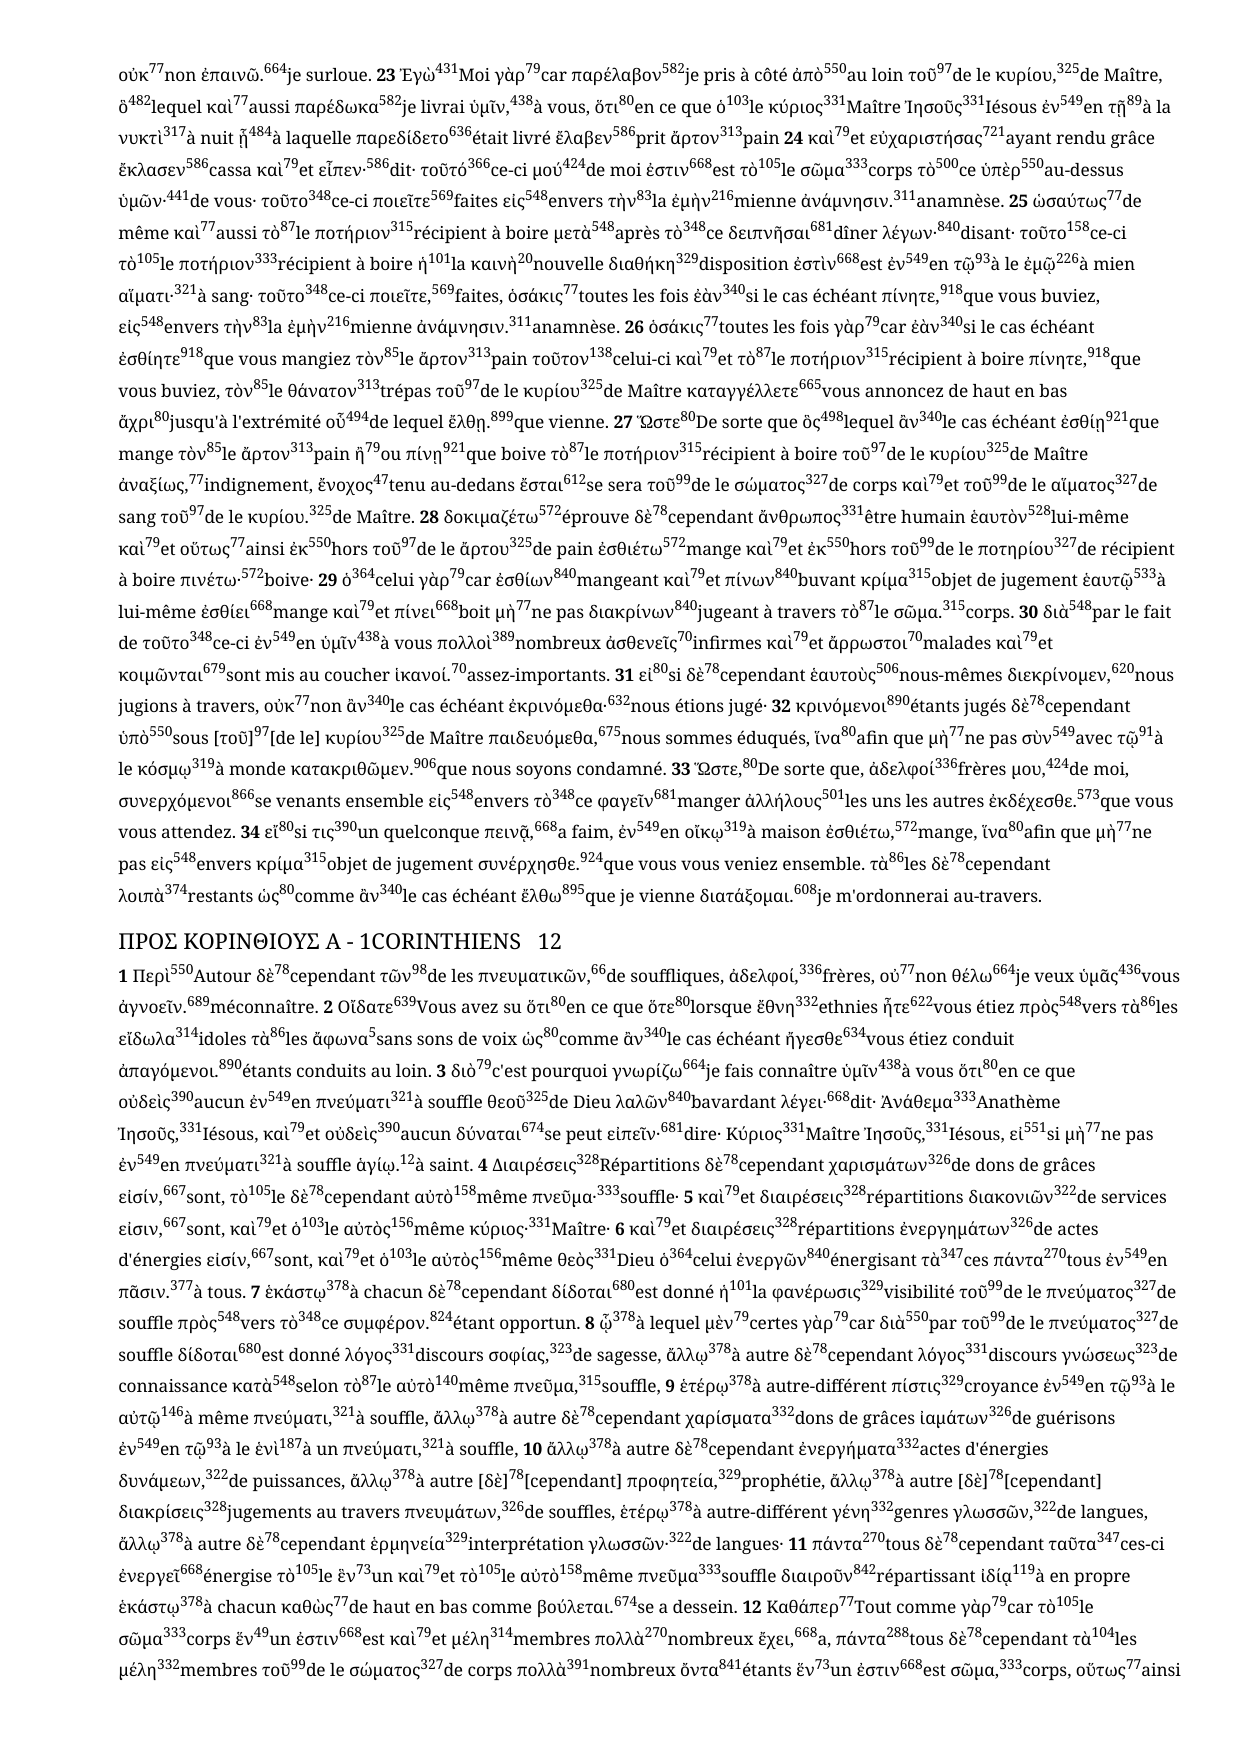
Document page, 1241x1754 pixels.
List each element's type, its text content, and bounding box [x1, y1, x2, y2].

text ΠΡΟΣ ΚΟΡΙΝΘΙΟΥΣ Α - 1CORINTHIENS 12 [118, 926, 1181, 956]
text 1 Περὶ550Autour δὲ78cependant τῶν98de les πνευματικῶν,66de souffliques, ἀδελφοί,336frères, οὐ77non θέλω664je veux ὑμᾶς436vous ἀγνοεῖν.689méconnaître. 2 Οἴδατε639Vous avez su ὅτι80en ce que ὅτε80lorsque ἔθνη332ethnies ἦτε622vous étiez πρὸς548vers τὰ86les εἴδωλα314idoles τὰ86les ἄφωνα5sans sons de voix ὡς80comme ἂν340le cas échéant ἤγεσθε634vous étiez conduit ἀπαγόμενοι.890étants conduits au loin. 3 διὸ79c'est pourquoi γνωρίζω664je fais connaître ὑμῖν438à vous ὅτι80en ce que οὐδεὶς390aucun ἐν549en πνεύματι321à souffle θεοῦ325de Dieu λαλῶν840bavardant λέγει·668dit· Ἀνάθεμα333Anathème Ἰησοῦς,331Iésous, καὶ79et οὐδεὶς390aucun δύναται674se peut εἰπεῖν·681dire· Κύριος331Maître Ἰησοῦς,331Iésous, εἰ551si μὴ77ne pas ἐν549en πνεύματι321à souffle ἁγίῳ.12à saint. 4 Διαιρέσεις328Répartitions δὲ78cependant χαρισμάτων326de dons de grâces εἰσίν,667sont, τὸ105le δὲ78cependant αὐτὸ158même πνεῦμα·333souffle· 5 καὶ79et διαιρέσεις328répartitions διακονιῶν322de services εἰσιν,667sont, καὶ79et ὁ103le αὐτὸς156même κύριος·331Maître· 6 καὶ79et διαιρέσεις328répartitions ἐνεργημάτων326de actes d'énergies εἰσίν,667sont, καὶ79et ὁ103le αὐτὸς156même θεὸς331Dieu ὁ364celui ἐνεργῶν840énergisant τὰ347ces πάντα270tous ἐν549en πᾶσιν.377à tous. 7 ἑκάστῳ378à chacun δὲ78cependant δίδοται680est donné ἡ101la φανέρωσις329visibilité τοῦ99de le πνεύματος327de souffle πρὸς548vers τὸ348ce συμφέρον.824étant opportun. 8 ᾧ378à lequel μὲν79certes γὰρ79car διὰ550par τοῦ99de le πνεύματος327de souffle δίδοται680est donné λόγος331discours σοφίας,323de sagesse, ἄλλῳ378à autre δὲ78cependant λόγος331discours γνώσεως323de connaissance κατὰ548selon τὸ87le αὐτὸ140même πνεῦμα,315souffle, 9 ἑτέρῳ378à autre-différent πίστις329croyance ἐν549en τῷ93à le αὐτῷ146à même πνεύματι,321à souffle, ἄλλῳ378à autre δὲ78cependant χαρίσματα332dons de grâces ἰαμάτων326de guérisons ἐν549en τῷ93à le ἑνὶ187à un πνεύματι,321à souffle, 10 ἄλλῳ378à autre δὲ78cependant ἐνεργήματα332actes d'énergies δυνάμεων,322de puissances, ἄλλῳ378à autre [δὲ]78[cependant] προφητεία,329prophétie, ἄλλῳ378à autre [δὲ]78[cependant] διακρίσεις328jugements au travers πνευμάτων,326de souffles, ἑτέρῳ378à autre-différent γένη332genres γλωσσῶν,322de langues, ἄλλῳ378à autre δὲ78cependant ἑρμηνεία329interprétation γλωσσῶν·322de langues· 11 πάντα270tous δὲ78cependant ταῦτα347ces-ci ἐνεργεῖ668énergise τὸ105le ἓν73un καὶ79et τὸ105le αὐτὸ158même πνεῦμα333souffle διαιροῦν842répartissant ἰδίᾳ119à en propre ἑκάστῳ378à chacun καθὼς77de haut en bas comme βούλεται.674se a dessein. 12 Καθάπερ77Tout comme γὰρ79car τὸ105le σῶμα333corps ἕν49un ἐστιν668est καὶ79et μέλη314membres πολλὰ270nombreux ἔχει,668a, πάντα288tous δὲ78cependant τὰ104les μέλη332membres τοῦ99de le σώματος327de corps πολλὰ391nombreux ὄντα841étants ἕν73un ἐστιν668est σῶμα,333corps, οὕτως77ainsi καὶ77aussi ὁ103le Χριστός·331Christ· 13 καὶ77aussi γὰρ79car ἐν549en ἑνὶ187à un πνεύματι321à souffle ἡμεῖς430nous πάντες389tous εἰς548envers ἓν181un σῶμα315corps ἐβαπτίσθημεν,595nous fûmes baptisé, εἴτε79soit Ἰουδαῖοι70Ioudaiens εἴτε79soit Ἕλληνες330Hellèns εἴτε79soit δοῦλοι330mâles esclaves εἴτε79soit ἐλεύθεροι,70libres, καὶ79et πάντες389tous ἓν181un πνεῦμα315souffle ἐποτίσθημεν.595nous fûmes donné à boire. 14 Καὶ77Aussi γὰρ79car τὸ105le σῶμα333corps οὐκ77non ἔστιν668est ἓν199un μέλος333membre ἀλλὰ79mais πολλά.391nombreux. 15 ἐὰν80si le cas échéant εἴπῃ899que dise ὁ103le πούς·331pied· ὅτι80en ce que οὐκ77non εἰμὶ664je suis χείρ,329main, οὐκ77non εἰμὶ664je suis ἐκ550hors τοῦ99de le σώματος,327de corps, οὐ77non παρὰ548à côté τοῦτο348ce-ci οὐκ77non ἔστιν668est ἐκ550hors τοῦ99de le σώματος;327de corps; 16 καὶ79et ἐὰν80si le cas échéant εἴπῃ899que dise τὸ105le οὖς·333oreille· ὅτι80en ce que οὐκ77non εἰμὶ664je suis ὀφθαλμός,331oeil, οὐκ77non εἰμὶ664je suis ἐκ550hors τοῦ99de le σώματος,327de corps, οὐ77non παρὰ548à côté τοῦτο348ce-ci οὐκ77non ἔστιν668est ἐκ550hors τοῦ99de le σώματος;327de corps; 17 εἰ80si ὅλον289tout entier τὸ105le σῶμα333corps ὀφθαλμός,331oeil, ποῦ77où? ἡ101la ἀκοή;329ouïe; εἰ80si ὅλον392tout entier ἀκοή,329ouïe, ποῦ77où? ἡ101la ὄσφρησις;329odorat; 18 νυνὶ77maintenant δὲ78cependant ὁ103le θεὸς331Dieu ἔθετο592se posa τὰ86les μέλη,314membres, ἓν55un ἕκαστον271chacun αὐτῶν465de eux ἐν549en τῷ93à le σώματι321à corps καθὼς77de haut en bas comme ἠθέλησεν.586voulut. 19 εἰ80si δὲ78cependant ἦν625était τὰ365ces πάντα288tous ἓν199un μέλος,333membre, ποῦ77où? τὸ105le σῶμα;333corps; 20 νῦν77maintenant δὲ78cependant πολλὰ391nombreux μὲν79certes μέλη,332membres, ἓν199un δὲ78cependant σῶμα.333corps. 21 οὐ77non δύναται674se peut δὲ78cependant ὁ103le ὀφθαλμὸς331oeil εἰπεῖν681dire τῇ89à la χειρί·317à main· χρείαν311besoin σου442de toi οὐκ77non ἔχω,664j'ai, ἢ79ou πάλιν77de nouveau ἡ101la κεφαλὴ329tête τοῖς90à les ποσίν·318à pieds· χρείαν311besoin ὑμῶν441de vous οὐκ77non ἔχω·664j'ai· 22 ἀλλὰ79mais πολλῷ380à nombreux μᾶλλον77davantage τὰ104les δοκοῦντα841estimants μέλη332membres τοῦ99de le σώματος327de corps ἀσθενέστερα48plus faibles ὑπάρχειν689subsister ἀναγκαῖά48nécessaires ἐστιν,668est, 23 καὶ79et ἃ481lesquels δοκοῦμεν663nous estimons ἀτιμότερα54plus déshonorables εἶναι689être τοῦ99de le σώματος327de corps τούτοις353à ces-ci τιμὴν311valeur περισσοτέραν2plus surabondante περιτίθεμεν,663nous posons autour, καὶ79et τὰ104les ἀσχήμονα72inélégants ἡμῶν423de nous εὐσχημοσύνην311élégance περισσοτέραν2plus surabondante ἔχει,668a, 24 τὰ104les δὲ78cependant εὐσχήμονα72élégants ἡμῶν423de nous οὐ77non χρείαν311besoin ἔχει.668a. Ἀλλ᾽79Mais ὁ103le θεὸς331Dieu συνεκέρασεν586mélangea avec τὸ87le σῶμα315corps τῷ354à ce ὑστερουμένῳ882à étant manqué περισσοτέραν51plus surabondante δοὺς721ayant donné τιμήν,311valeur, 25 ἵνα80afin que μὴ77ne pas ᾖ921que soit σχίσμα333schisme ἐν549en τῷ93à le σώματι321à corps ἀλλὰ79mais τὸ87le αὐτὸ348même ὑπὲρ550au-dessus ἀλλήλων505de les uns les autres μεριμνῶσιν920que inquiètent τὰ104les μέλη.332membres. 26 καὶ79et εἴτε79soit πάσχει668souffre ἓν199un μέλος,333membre, συμπάσχει668souffre avec πάντα288tous τὰ104les μέλη·332membres· εἴτε79soit δοξάζεται680est glorifié [ἓν]199[un] μέλος,333membre, συγχαίρει668est de joie avec πάντα288tous τὰ104les μέλη.332membres. 27 Ὑμεῖς447Vous δέ78cependant ἐστε665vous êtes σῶμα333corps Χριστοῦ325de Christ καὶ79et μέλη332membres ἐκ550hors μέρους.327de part. 28 Καὶ79Et οὓς479lesquels μὲν340certes ἔθετο592se posa ὁ103le θεὸς331Dieu ἐν549en τῇ89à la ἐκκλησίᾳ317à église πρῶτον77premièrement ἀποστόλους,312envoyés, δεύτερον77deuxièmement προφήτας,312prophètes, τρίτον77troisièmement διδασκάλους,312enseignants, ἔπειτα77ensuite δυνάμεις,310puissances, ἔπειτα77ensuite χαρίσματα314dons de grâces ἰαμάτων,326de guérisons, ἀντιλήμψεις,310perceptions, κυβερνήσεις,310pilotages, γένη314genres γλωσσῶν.322de langues. 29 μὴ340ne pas πάντες389tous ἀπόστολοι;330envoyés; μὴ340ne pas πάντες389tous προφῆται;330prophètes; μὴ340ne pas πάντες389tous διδάσκαλοι;330enseignants; μὴ340ne pas πάντες389tous δυνάμεις;328puissances; 30 μὴ340ne pas πάντες389tous χαρίσματα314dons de grâces ἔχουσιν667ont ἰαμάτων;326de guérisons; μὴ340ne pas πάντες389tous γλώσσαις316à langues λαλοῦσιν;667bavardent; μὴ340ne pas πάντες389tous διερμηνεύουσιν;667interprètent en détail; 31 ζηλοῦτε569zélez δὲ78cependant τὰ86les χαρίσματα314dons de grâces τὰ86les μείζονα.5plus grands. Καὶ79Et ἔτι77encore καθ᾽548selon ὑπερβολὴν311hyperbole ὁδὸν311chemin ὑμῖν438à vous δείκνυμι.664je montre. [118, 960, 1181, 1682]
text 1 μιμηταί330mimes μου424de moi γίνεσθε573que vous vous devenez καθὼς77de haut en bas comme κἀγὼ431et moi Χριστοῦ.325de Christ. 2 Ἐπαινῶ664Je surloue δὲ78cependant ὑμᾶς436vous ὅτι80en ce que πάντα374tous μου424de moi μέμνησθε645vous vous avez mémorisé καί,79et, καθὼς77de haut en bas comme παρέδωκα582je livrai ὑμῖν,438à vous, τὰς82les παραδόσεις310transmissions κατέχετε.665vous tenez de haut en bas. 3 Θέλω664Je veux δὲ78cependant ὑμᾶς436vous εἰδέναι686avoir su ὅτι80en ce que παντὸς281de tout ἀνδρὸς325de homme ἡ101la κεφαλὴ329tête ὁ103le Χριστός331Christ ἐστιν,668est, κεφαλὴ329tête δὲ78cependant γυναικὸς323de femme ὁ103le ἀνήρ,331homme, κεφαλὴ329tête δὲ78cependant τοῦ97de le Χριστοῦ325de Christ ὁ103le θεός.331Dieu. 4 πᾶς287tout ἀνὴρ331homme προσευχόμενος867se priant ἢ79ou προφητεύων840prophétisant κατὰ550contre κεφαλῆς323de tête ἔχων840ayant καταισχύνει668couvre de honte τὴν83la κεφαλὴν311tête αὐτοῦ.464de lui. 5 πᾶσα285toute δὲ78cependant γυνὴ329femme προσευχομένη865se priante ἢ79ou προφητεύουσα838prophétisante ἀκατακαλύπτῳ8à non couverte de haut en bas τῇ249à la κεφαλῇ317à tête καταισχύνει668couvre de honte τὴν83la κεφαλὴν311tête αὐτῆς·462de elle· ἓν73un γάρ79car ἐστιν668est καὶ79et τὸ105le αὐτὸ366même τῇ350à celle ἐξυρημένῃ.799à ayante étée rasée. 6 εἰ80si γὰρ79car οὐ77non κατακαλύπτεται674se couvre de haut en bas γυνή,329femme, καὶ77aussi κειράσθω·560se tonde· εἰ80si δὲ78cependant αἰσχρὸν49honteux γυναικὶ317à femme τὸ366ce κείρασθαι682se tondre ἢ79ou ξυρᾶσθαι,682se raser, κατακαλυπτέσθω.576se couvre de haut en bas. 7 Ἀνὴρ331Homme μὲν79certes γὰρ79car οὐκ77non ὀφείλει668doit κατακαλύπτεσθαι690se couvrir de haut en bas τὴν243la κεφαλὴν311tête εἰκὼν329icône καὶ79et δόξα329gloire θεοῦ325de Dieu ὑπάρχων·840subsistant· ἡ101la γυνὴ329femme δὲ78cependant δόξα329gloire ἀνδρός325de homme ἐστιν.668est. 8 οὐ77non γάρ79car ἐστιν668est ἀνὴρ331homme ἐκ550hors γυναικὸς323de femme ἀλλὰ79mais γυνὴ329femme ἐξ550hors ἀνδρός·325de homme· 9 καὶ77aussi γὰρ79car οὐκ77non ἐκτίσθη600fut créé ἀνὴρ331homme διὰ548par le fait de τὴν83la γυναῖκα311femme ἀλλὰ79mais γυνὴ329femme διὰ548par le fait de τὸν85le ἄνδρα.313homme. 10 διὰ548par le fait de τοῦτο348ce-ci ὀφείλει668doit ἡ101la γυνὴ329femme ἐξουσίαν311autorité ἔχειν689avoir ἐπὶ550sur τῆς255de la κεφαλῆς323de tête διὰ548par le fait de τοὺς84les ἀγγέλους.312messagers. 11 πλὴν79toutefois οὔτε79ni γυνὴ329femme χωρὶς552séparément ἀνδρὸς325de homme οὔτε79ni ἀνὴρ331homme χωρὶς552séparément γυναικὸς323de femme ἐν549en κυρίῳ·319à Maître· 12 ὥσπερ80comme certes γὰρ79car ἡ101la γυνὴ329femme ἐκ550hors τοῦ97de le ἀνδρός,325de homme, οὕτως77ainsi καὶ77aussi ὁ103le ἀνὴρ331homme διὰ550par τῆς95de la γυναικός·323de femme· τὰ365ces δὲ78cependant πάντα288tous ἐκ550hors τοῦ97de le θεοῦ.325de Dieu. 13 Ἐν549En ὑμῖν438à vous αὐτοῖς519à vous-mêmes κρίνατε·553jugez· πρέπον842étant remarquable ἐστὶν668est γυναῖκα311femme ἀκατακάλυπτον2non couverte de haut en bas τῷ91à le θεῷ319à Dieu προσεύχεσθαι;690se prier; 14 οὐδὲ77non cependant ἡ101la φύσις329nature αὐτὴ540elle-même διδάσκει668enseigne ὑμᾶς436vous ὅτι80en ce que ἀνὴρ331homme μὲν79certes ἐὰν80si le cas échéant κομᾷ921que laisse les cheveux pousser ἀτιμία329dévalorisation αὐτῷ458à lui ἐστιν,668est, 15 γυνὴ329femme δὲ78cependant ἐὰν80si le cas échéant κομᾷ921que laisse les cheveux pousser δόξα329gloire αὐτῇ456à elle ἐστιν;668est; ὅτι80en ce que ἡ101la κόμη329chevelure ἀντὶ550contre περιβολαίου327de enveloppe δέδοται654a été donné [αὐτῇ].456[à elle]. 16 Εἰ80Si δέ78cependant τις390un quelconque δοκεῖ668estime φιλόνεικος47ami du conflit εἶναι,689être, ἡμεῖς430nous τοιαύτην136telle συνήθειαν311habitude en commun οὐκ77non ἔχομεν663nous avons οὐδὲ79non cependant αἱ100les ἐκκλησίαι328églises τοῦ97de le θεοῦ.325de Dieu. 17 Τοῦτο348Ce-ci δὲ78cependant παραγγέλλων840messageant à côté οὐκ77non ἐπαινῶ664je surloue ὅτι80en ce que οὐκ77non εἰς548envers τὸ87le κρεῖσσον55meilleur ἀλλ᾽79mais εἰς548envers τὸ87le ἧσσον55amoindri συνέρχεσθε.671vous vous venez ensemble. 18 πρῶτον77premièrement μὲν77certes γὰρ79car συνερχομένων860de se venants ensemble ὑμῶν441de vous ἐν549en ἐκκλησίᾳ317à église ἀκούω664j'écoute σχίσματα314schismes ἐν549en ὑμῖν438à vous ὑπάρχειν689subsister καὶ79et μέρος315part τι271un quelconque πιστεύω.664je crois. 19 δεῖ668attache de lien γὰρ79car καὶ77aussi αἱρέσεις310hérésies ἐν549en ὑμῖν438à vous εἶναι,689être, ἵνα80afin que [καὶ]77[aussi] οἱ102les δόκιμοι70approuvés φανεροὶ46visibles γένωνται904que se deviennent ἐν549en ὑμῖν.438à vous. 20 Συνερχομένων860de Se venants ensemble οὖν79donc ὑμῶν441de vous ἐπὶ548sur τὸ87le αὐτὸ348même οὐκ77non ἔστιν668est κυριακὸν6d'un Maître δεῖπνον315dîner φαγεῖν·681manger· 21 ἕκαστος390chacun γὰρ79car τὸ247le ἴδιον117en propre δεῖπνον315dîner προλαμβάνει668prend à l'avance ἐν549en τῷ354à ce φαγεῖν,681manger, καὶ79et ὃς390lequel μὲν79certes πεινᾷ668a faim ὃς390lequel δὲ78cependant μεθύει.668délire en ivresse. 22 μὴ340ne pas γὰρ79car οἰκίας310maisons d'habitations οὐκ77non ἔχετε665vous avez εἰς548envers τὸ482ce ἐσθίειν689manger καὶ79et πίνειν;689boire; ἢ79ou τῆς95de la ἐκκλησίας323de église τοῦ97de le θεοῦ325de Dieu καταφρονεῖτε,665vous méprisez, καὶ79et καταισχύνετε665vous couvrez de honte τοὺς345ceux μὴ77ne pas ἔχοντας;821ayants; τί399quel εἴπω895que je dise ὑμῖν;438à vous; ἐπαινέσω895que je surloue ὑμᾶς;436vous; ἐν549en τούτῳ354à ce-ci οὐκ77non ἐπαινῶ.664je surloue. 23 Ἐγὼ431Moi γὰρ79car παρέλαβον582je pris à côté ἀπὸ550au loin τοῦ97de le κυρίου,325de Maître, ὃ482lequel καὶ77aussi παρέδωκα582je livrai ὑμῖν,438à vous, ὅτι80en ce que ὁ103le κύριος331Maître Ἰησοῦς331Iésous ἐν549en τῇ89à la νυκτὶ317à nuit ᾗ484à laquelle παρεδίδετο636était livré ἔλαβεν586prit ἄρτον313pain 24 καὶ79et εὐχαριστήσας721ayant rendu grâce ἔκλασεν586cassa καὶ79et εἶπεν·586dit· τοῦτό366ce-ci μού424de moi ἐστιν668est τὸ105le σῶμα333corps τὸ500ce ὑπὲρ550au-dessus ὑμῶν·441de vous· τοῦτο348ce-ci ποιεῖτε569faites εἰς548envers τὴν83la ἐμὴν216mienne ἀνάμνησιν.311anamnèse. 25 ὡσαύτως77de même καὶ77aussi τὸ87le ποτήριον315récipient à boire μετὰ548après τὸ348ce δειπνῆσαι681dîner λέγων·840disant· τοῦτο158ce-ci τὸ105le ποτήριον333récipient à boire ἡ101la καινὴ20nouvelle διαθήκη329disposition ἐστὶν668est ἐν549en τῷ93à le ἐμῷ226à mien αἵματι·321à sang· τοῦτο348ce-ci ποιεῖτε,569faites, ὁσάκις77toutes les fois ἐὰν340si le cas échéant πίνητε,918que vous buviez, εἰς548envers τὴν83la ἐμὴν216mienne ἀνάμνησιν.311anamnèse. 26 ὁσάκις77toutes les fois γὰρ79car ἐὰν340si le cas échéant ἐσθίητε918que vous mangiez τὸν85le ἄρτον313pain τοῦτον138celui-ci καὶ79et τὸ87le ποτήριον315récipient à boire πίνητε,918que vous buviez, τὸν85le θάνατον313trépas τοῦ97de le κυρίου325de Maître καταγγέλλετε665vous annoncez de haut en bas ἄχρι80jusqu'à l'extrémité οὗ494de lequel ἔλθῃ.899que vienne. 27 Ὥστε80De sorte que ὃς498lequel ἂν340le cas échéant ἐσθίῃ921que mange τὸν85le ἄρτον313pain ἢ79ou πίνῃ921que boive τὸ87le ποτήριον315récipient à boire τοῦ97de le κυρίου325de Maître ἀναξίως,77indignement, ἔνοχος47tenu au-dedans ἔσται612se sera τοῦ99de le σώματος327de corps καὶ79et τοῦ99de le αἵματος327de sang τοῦ97de le κυρίου.325de Maître. 28 δοκιμαζέτω572éprouve δὲ78cependant ἄνθρωπος331être humain ἑαυτὸν528lui-même καὶ79et οὕτως77ainsi ἐκ550hors τοῦ97de le ἄρτου325de pain ἐσθιέτω572mange καὶ79et ἐκ550hors τοῦ99de le ποτηρίου327de récipient à boire πινέτω·572boive· 29 ὁ364celui γὰρ79car ἐσθίων840mangeant καὶ79et πίνων840buvant κρίμα315objet de jugement ἑαυτῷ533à lui-même ἐσθίει668mange καὶ79et πίνει668boit μὴ77ne pas διακρίνων840jugeant à travers τὸ87le σῶμα.315corps. 30 διὰ548par le fait de τοῦτο348ce-ci ἐν549en ὑμῖν438à vous πολλοὶ389nombreux ἀσθενεῖς70infirmes καὶ79et ἄρρωστοι70malades καὶ79et κοιμῶνται679sont mis au coucher ἱκανοί.70assez-importants. 31 εἰ80si δὲ78cependant ἑαυτοὺς506nous-mêmes διεκρίνομεν,620nous jugions à travers, οὐκ77non ἂν340le cas échéant ἐκρινόμεθα·632nous étions jugé· 32 κρινόμενοι890étants jugés δὲ78cependant ὑπὸ550sous [τοῦ]97[de le] κυρίου325de Maître παιδευόμεθα,675nous sommes éduqués, ἵνα80afin que μὴ77ne pas σὺν549avec τῷ91à le κόσμῳ319à monde κατακριθῶμεν.906que nous soyons condamné. 33 Ὥστε,80De sorte que, ἀδελφοί336frères μου,424de moi, συνερχόμενοι866se venants ensemble εἰς548envers τὸ348ce φαγεῖν681manger ἀλλήλους501les uns les autres ἐκδέχεσθε.573que vous vous attendez. 34 εἴ80si τις390un quelconque πεινᾷ,668a faim, ἐν549en οἴκῳ319à maison ἐσθιέτω,572mange, ἵνα80afin que μὴ77ne pas εἰς548envers κρίμα315objet de jugement συνέρχησθε.924que vous vous veniez ensemble. τὰ86les δὲ78cependant λοιπὰ374restants ὡς80comme ἂν340le cas échéant ἔλθω895que je vienne διατάξομαι.608je m'ordonnerai au-travers. [118, 59, 1181, 907]
